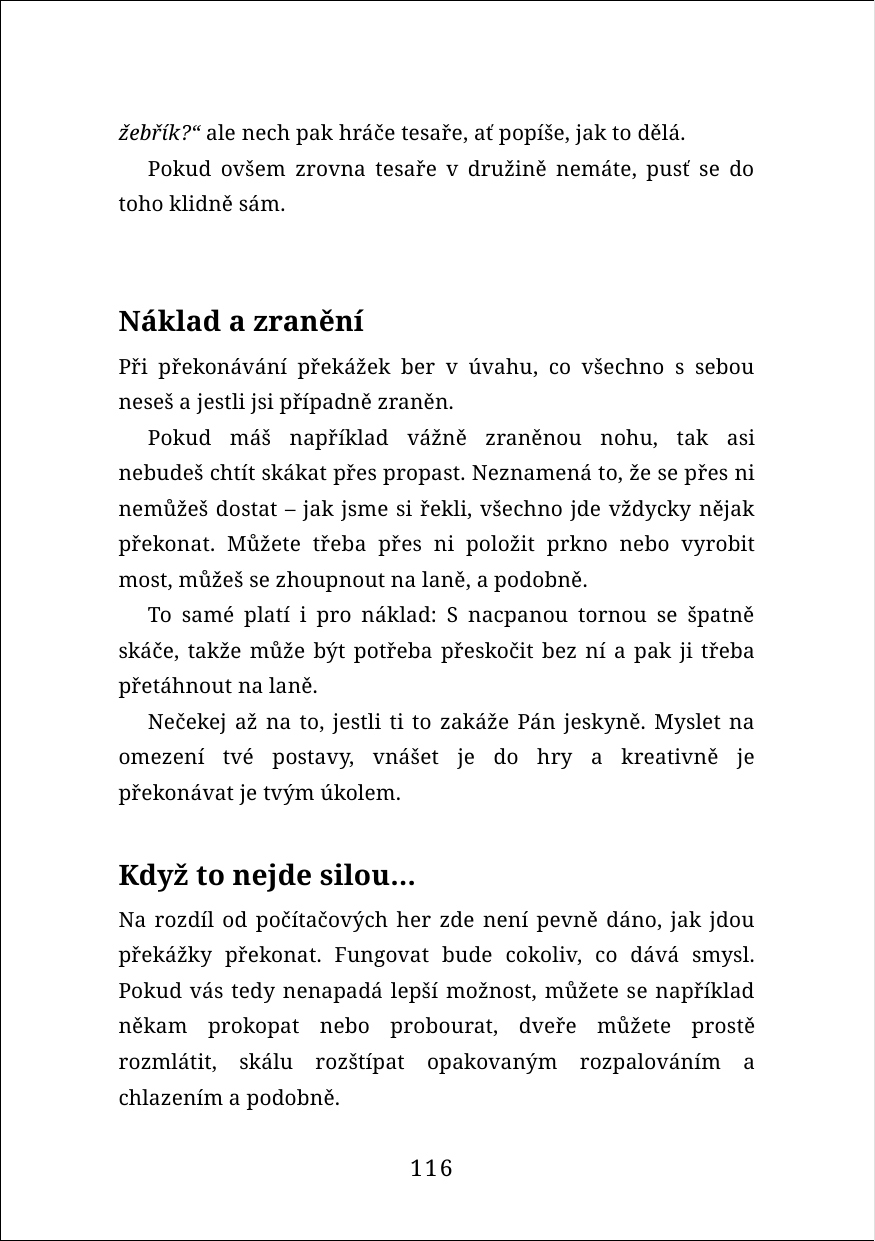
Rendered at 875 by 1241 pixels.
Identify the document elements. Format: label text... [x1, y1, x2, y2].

text žebřík?“ ale nech pak hráče tesaře, ať popíše, jak to dělá. Pokud ovšem zrovna tesaře v družině nemáte, pusť se do toho klidně sám. [118, 118, 756, 253]
text Na rozdíl od počítačových her zde není pevně dáno, jak jdou překážky překonat. Fungovat bude cokoliv, co dává smysl. Pokud vás tedy nenapadá lepší možnost, můžete se například někam prokopat nebo probourat, dveře můžete prostě rozmlátit, skálu rozštípat opakovaným rozpalováním a chlazením a podobně. [118, 905, 756, 1111]
text Při překonávání překážek ber v úvahu, co všechno s sebou neseš a jestli jsi případně zraněn. Pokud máš například vážně zraněnou nohu, tak asi nebudeš chtít skákat přes propast. Neznamená to, že se přes ni nemůžeš dostat – jak jsme si řekli, všechno jde vždycky nějak překonat. Můžete třeba přes ni položit prkno nebo vyrobit most, můžeš se zhoupnout na laně, a podobně. To samé platí i pro náklad: S nacpanou tornou se špatně skáče, takže může být potřeba přeskočit bez ní a pak ji třeba přetáhnout na laně. Nečekej až na to, jestli ti to zakáže Pán jeskyně. Myslet na omezení tvé postavy, vnášet je do hry a kreativně je překonávat je tvým úkolem. [118, 352, 756, 806]
subtitle Když to nejde silou… [118, 855, 756, 893]
subtitle Náklad a zranění [118, 302, 756, 340]
